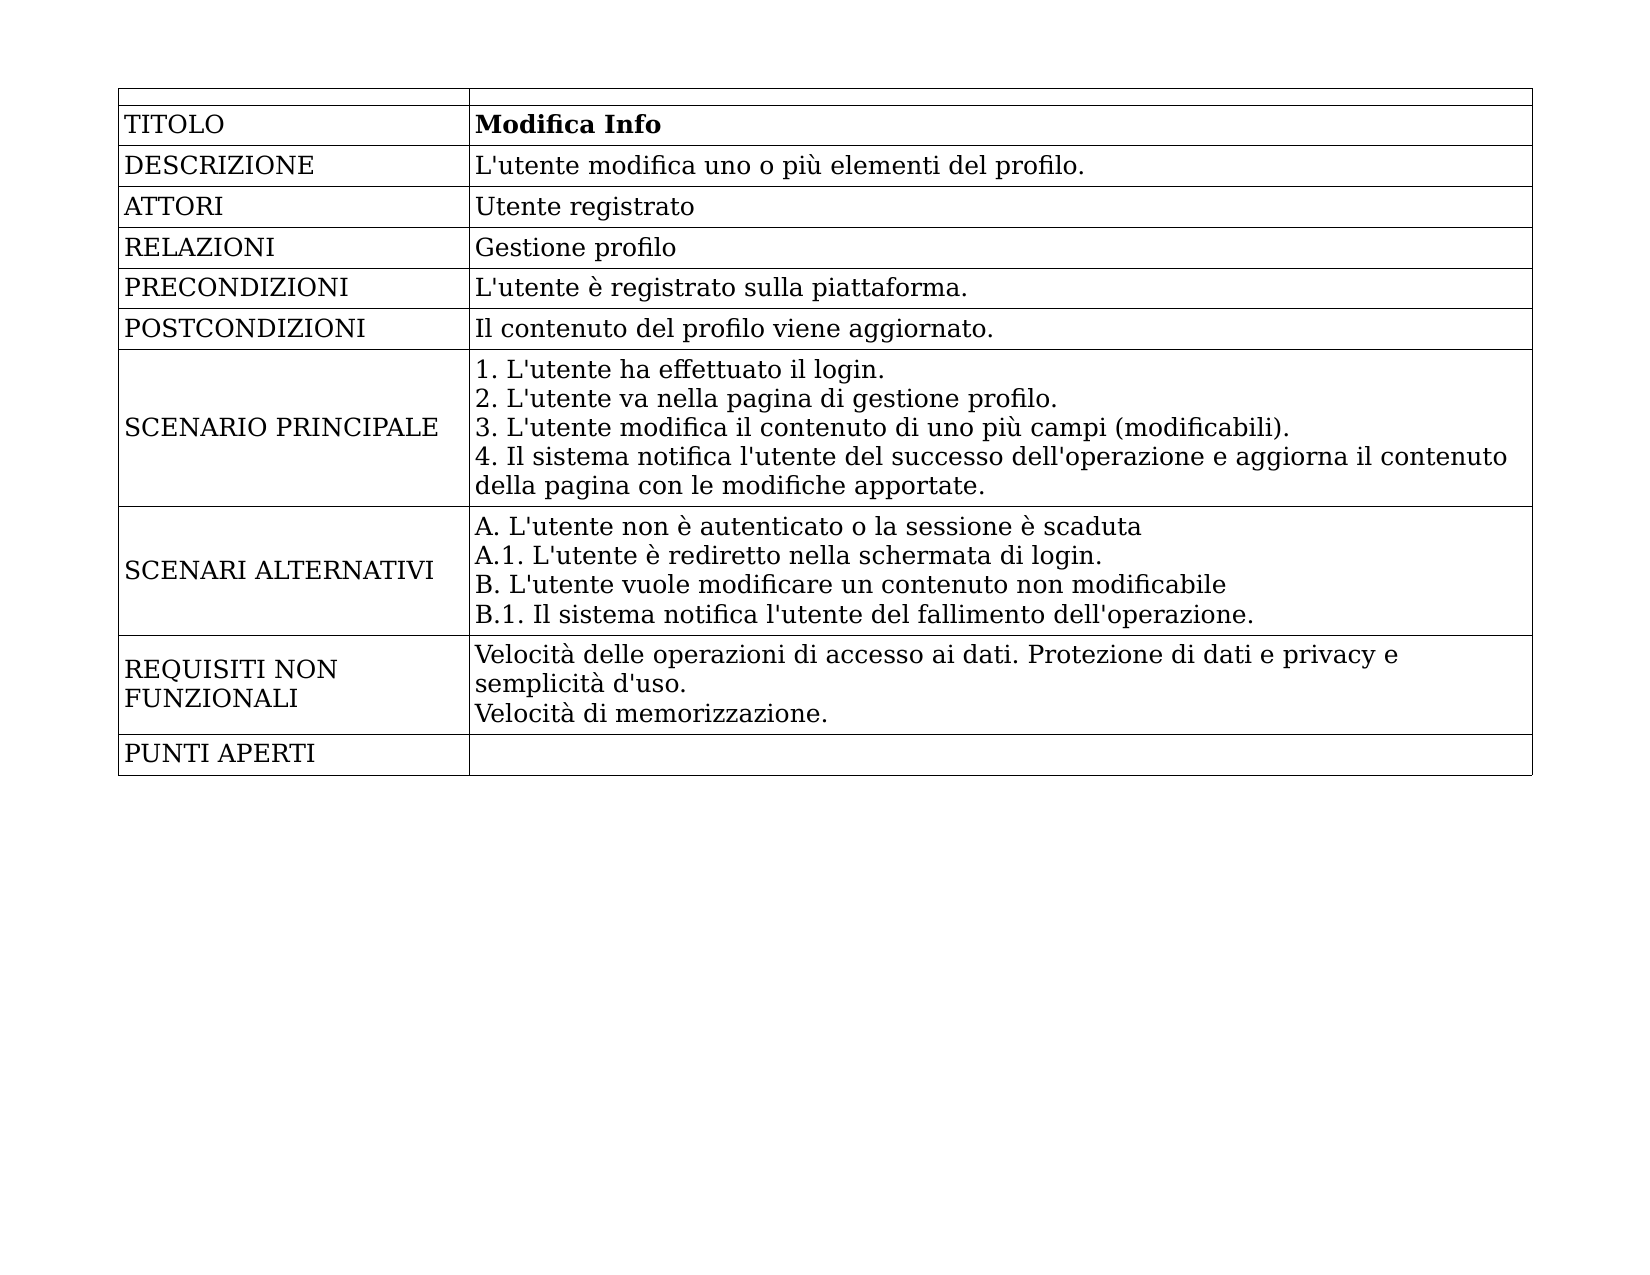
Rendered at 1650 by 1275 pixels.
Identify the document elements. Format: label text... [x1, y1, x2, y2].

table_cell PUNTI APERTI [119, 735, 469, 774]
table_cell POSTCONDIZIONI [119, 309, 469, 349]
table_cell DESCRIZIONE [119, 146, 469, 186]
table_cell Utente registrato [470, 187, 1532, 227]
table_cell SCENARIO PRINCIPALE [119, 350, 469, 506]
table_cell L'utente modifica uno o più elementi del profilo. [470, 146, 1532, 186]
table_cell Velocità delle operazioni di accesso ai dati. Protezione di dati e privacy e semplicità d'uso. Velocità di memorizzazione. [470, 636, 1532, 734]
table_cell 1. L'utente ha effettuato il login. 2. L'utente va nella pagina di gestione profilo. 3. L'utente modifica il contenuto di uno più campi (modificabili). 4. Il sistema notifica l'utente del successo dell'operazione e aggiorna il contenuto della pagina con le modifiche apportate. [470, 350, 1532, 506]
table_cell L'utente è registrato sulla piattaforma. [470, 269, 1532, 308]
table_cell RELAZIONI [119, 228, 469, 268]
table_cell [470, 735, 1532, 774]
table_cell Modifica Info [470, 106, 1532, 145]
table_cell TITOLO [119, 106, 469, 145]
table_cell PRECONDIZIONI [119, 269, 469, 308]
table_cell ATTORI [119, 187, 469, 227]
table_cell Gestione profilo [470, 228, 1532, 268]
table_cell REQUISITI NON FUNZIONALI [119, 636, 469, 734]
table_header [119, 89, 469, 104]
table_cell SCENARI ALTERNATIVI [119, 507, 469, 635]
table_cell Il contenuto del profilo viene aggiornato. [470, 309, 1532, 349]
table_cell A. L'utente non è autenticato o la sessione è scaduta A.1. L'utente è rediretto nella schermata di login. B. L'utente vuole modificare un contenuto non modificabile B.1. Il sistema notifica l'utente del fallimento dell'operazione. [470, 507, 1532, 635]
table_header [470, 89, 1532, 104]
